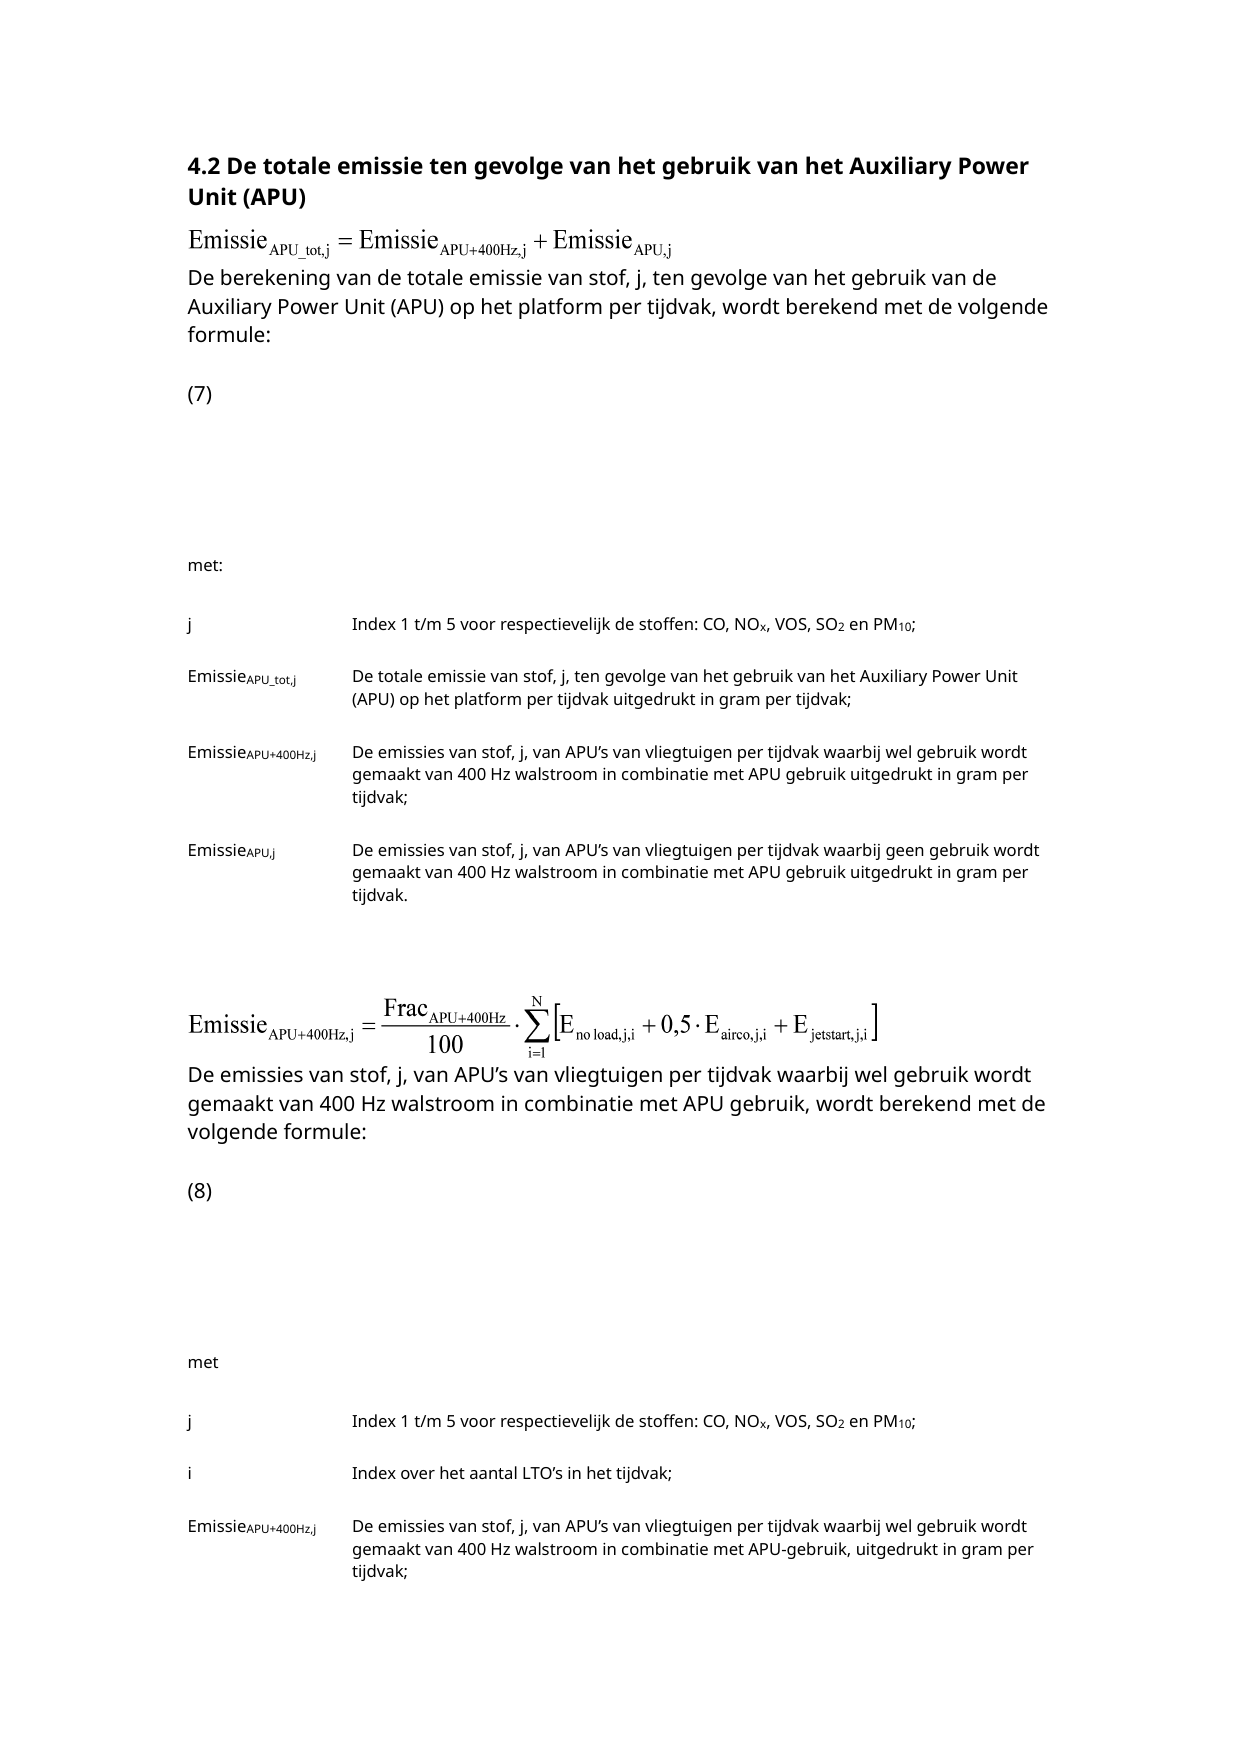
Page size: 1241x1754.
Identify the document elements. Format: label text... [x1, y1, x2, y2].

table_cell Index 1 t/m 5 voor respectievelijk de stoffen: CO, NOx, VOS, SO2 en PM10; [352, 1409, 1053, 1462]
table_cell [352, 554, 1053, 612]
table_cell j [188, 612, 352, 665]
text De emissies van stof, j, van APU’s van vliegtuigen per tijdvak waarbij wel gebruik wordt gemaakt van 400 Hz walstroom in combinatie met APU gebruik, wordt berekend met de volgende formule: [187, 1061, 1053, 1146]
table_cell EmissieAPU_tot,j [188, 665, 352, 740]
table_cell De emissies van stof, j, van APU’s van vliegtuigen per tijdvak waarbij wel gebruik wordt gemaakt van 400 Hz walstroom in combinatie met APU-gebruik, uitgedrukt in gram per tijdvak; [352, 1515, 1053, 1583]
table_header [188, 495, 352, 554]
table_cell De totale emissie van stof, j, ten gevolge van het gebruik van het Auxiliary Power Unit (APU) op het platform per tijdvak uitgedrukt in gram per tijdvak; [352, 665, 1053, 740]
table_cell EmissieAPU,j [188, 838, 352, 936]
table_cell De emissies van stof, j, van APU’s van vliegtuigen per tijdvak waarbij wel gebruik wordt gemaakt van 400 Hz walstroom in combinatie met APU gebruik uitgedrukt in gram per tijdvak; [352, 740, 1053, 838]
table_cell met [188, 1351, 352, 1409]
table_cell EmissieAPU+400Hz,j [188, 740, 352, 838]
table_cell j [188, 1409, 352, 1462]
subtitle 4.2 De totale emissie ten gevolge van het gebruik van het Auxiliary Power Unit (APU) [187, 150, 1053, 212]
table_cell met: [188, 554, 352, 612]
table_cell i [188, 1462, 352, 1514]
table_cell Index over het aantal LTO’s in het tijdvak; [352, 1462, 1053, 1514]
table_cell De emissies van stof, j, van APU’s van vliegtuigen per tijdvak waarbij geen gebruik wordt gemaakt van 400 Hz walstroom in combinatie met APU gebruik uitgedrukt in gram per tijdvak. [352, 838, 1053, 936]
table_cell EmissieAPU+400Hz,j [188, 1515, 352, 1583]
text (7) [187, 379, 1053, 407]
table_header [352, 1292, 1053, 1351]
table_header [352, 495, 1053, 554]
picture [187, 227, 679, 264]
table_header [188, 1292, 352, 1351]
text (8) [187, 1176, 1053, 1204]
text De berekening van de totale emissie van stof, j, ten gevolge van het gebruik van de Auxiliary Power Unit (APU) op het platform per tijdvak, wordt berekend met de volgende formule: [187, 264, 1053, 349]
picture [187, 995, 880, 1061]
table_cell Index 1 t/m 5 voor respectievelijk de stoffen: CO, NOx, VOS, SO2 en PM10; [352, 612, 1053, 665]
table_cell [352, 1351, 1053, 1409]
